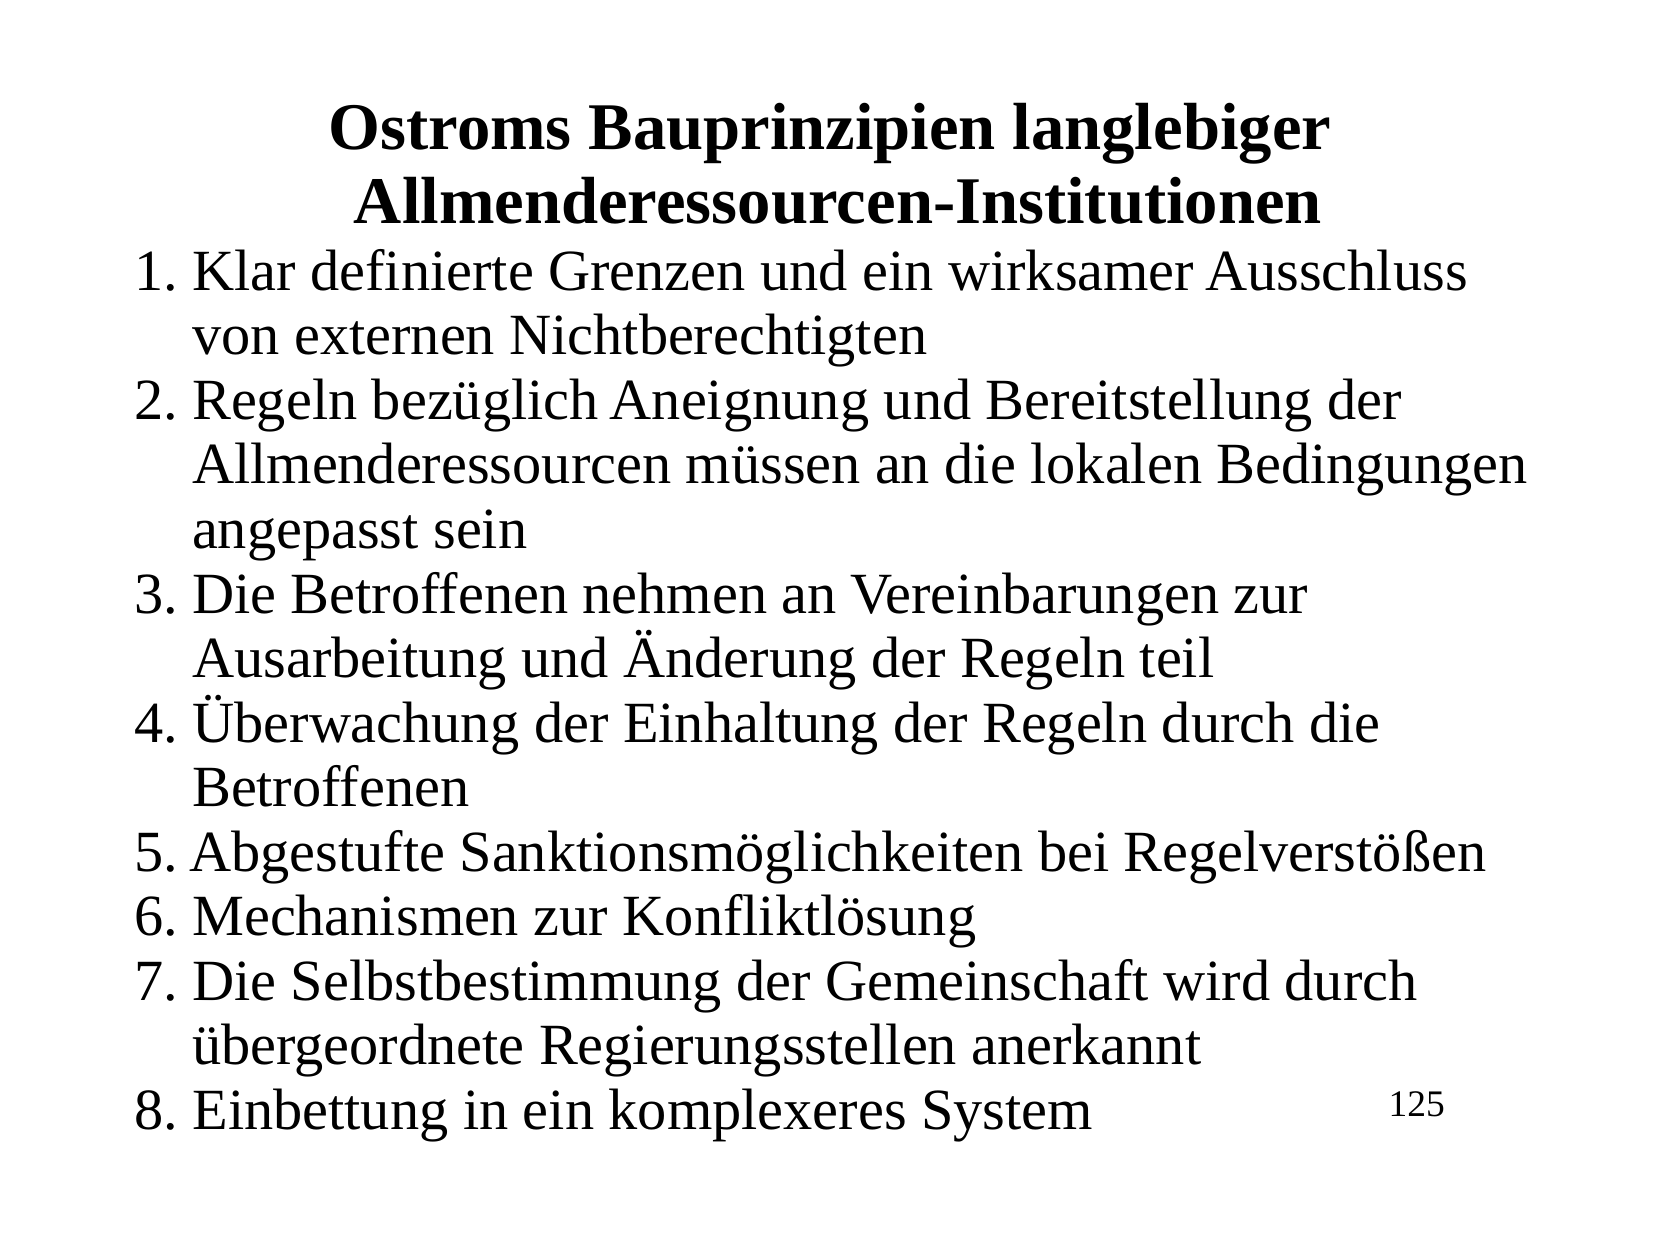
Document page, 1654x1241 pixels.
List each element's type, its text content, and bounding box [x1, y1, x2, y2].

text_box Ostroms Bauprinzipien langlebiger Allmenderessourcen-Institutionen 1. Klar definierte Grenzen und ein wirksamer Ausschluss von externen Nichtberechtigten 2. Regeln bezüglich Aneignung und Bereitstellung der Allmenderessourcen müssen an die lokalen Bedingungen angepasst sein 3. Die Betroffenen nehmen an Vereinbarungen zur Ausarbeitung und Änderung der Regeln teil 4. Überwachung der Einhaltung der Regeln durch die Betroffenen 5. Abgestufte Sanktionsmöglichkeiten bei Regelverstößen 6. Mechanismen zur Konfliktlösung 7. Die Selbstbestimmung der Gemeinschaft wird durch übergeordnete Regierungsstellen anerkannt 8. Einbettung in ein komplexeres System [119, 82, 1558, 1153]
text_box [1260, 1076, 1574, 1147]
